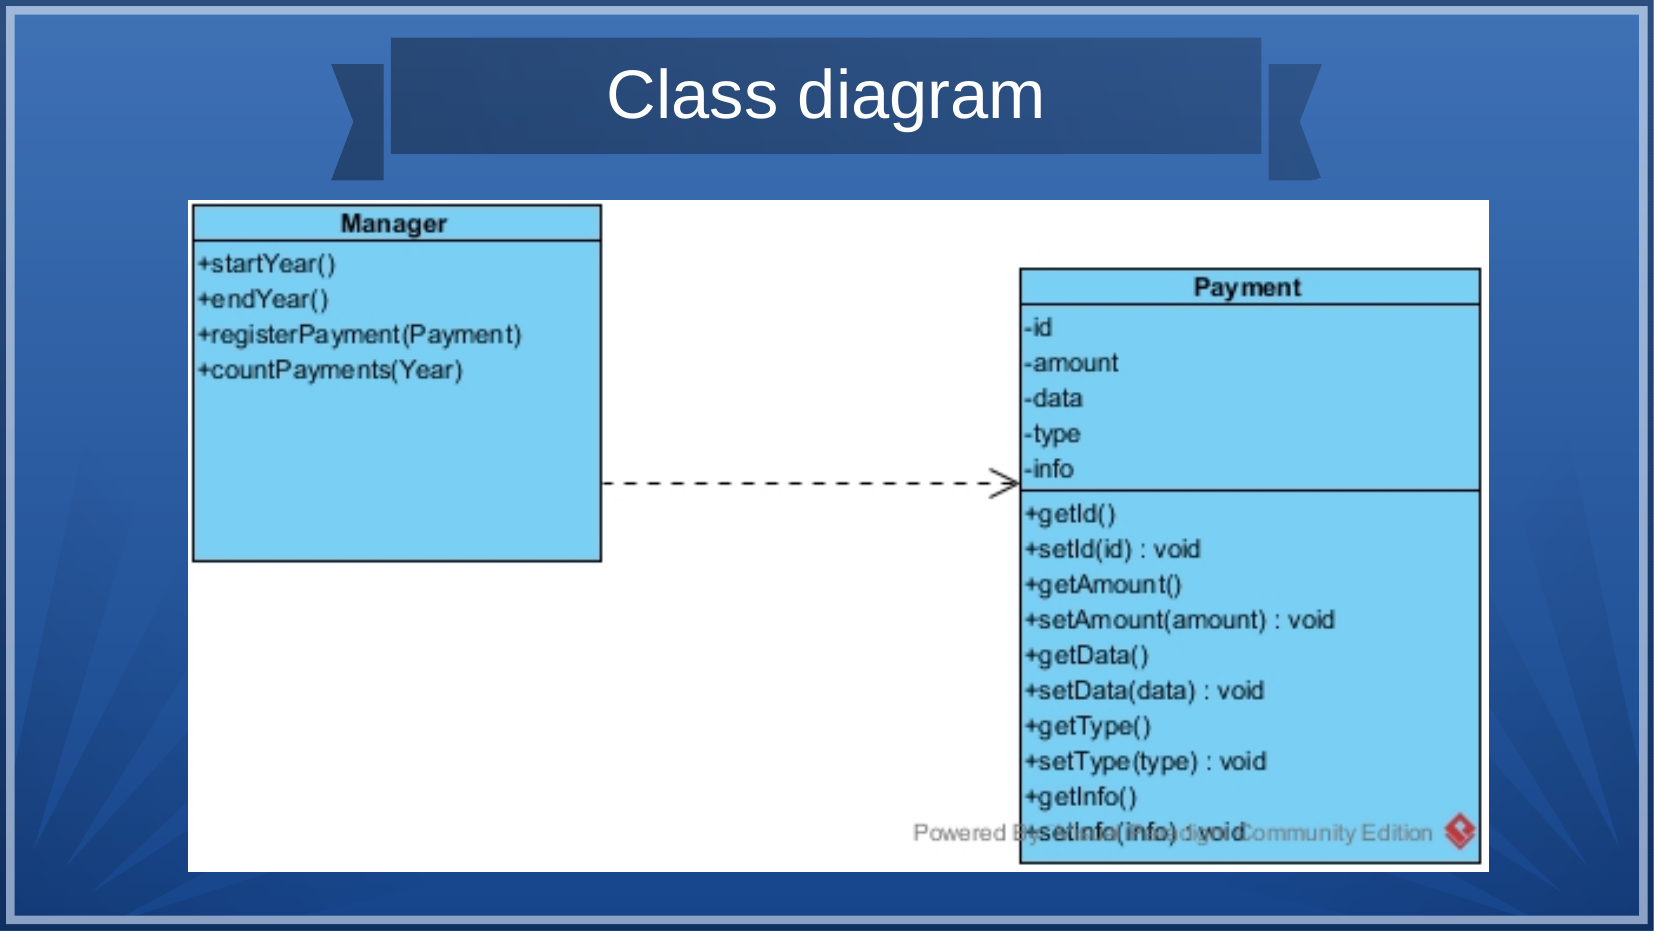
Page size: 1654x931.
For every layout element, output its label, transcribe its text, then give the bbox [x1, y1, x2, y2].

title Class diagram [389, 35, 1264, 154]
picture [188, 200, 1489, 872]
